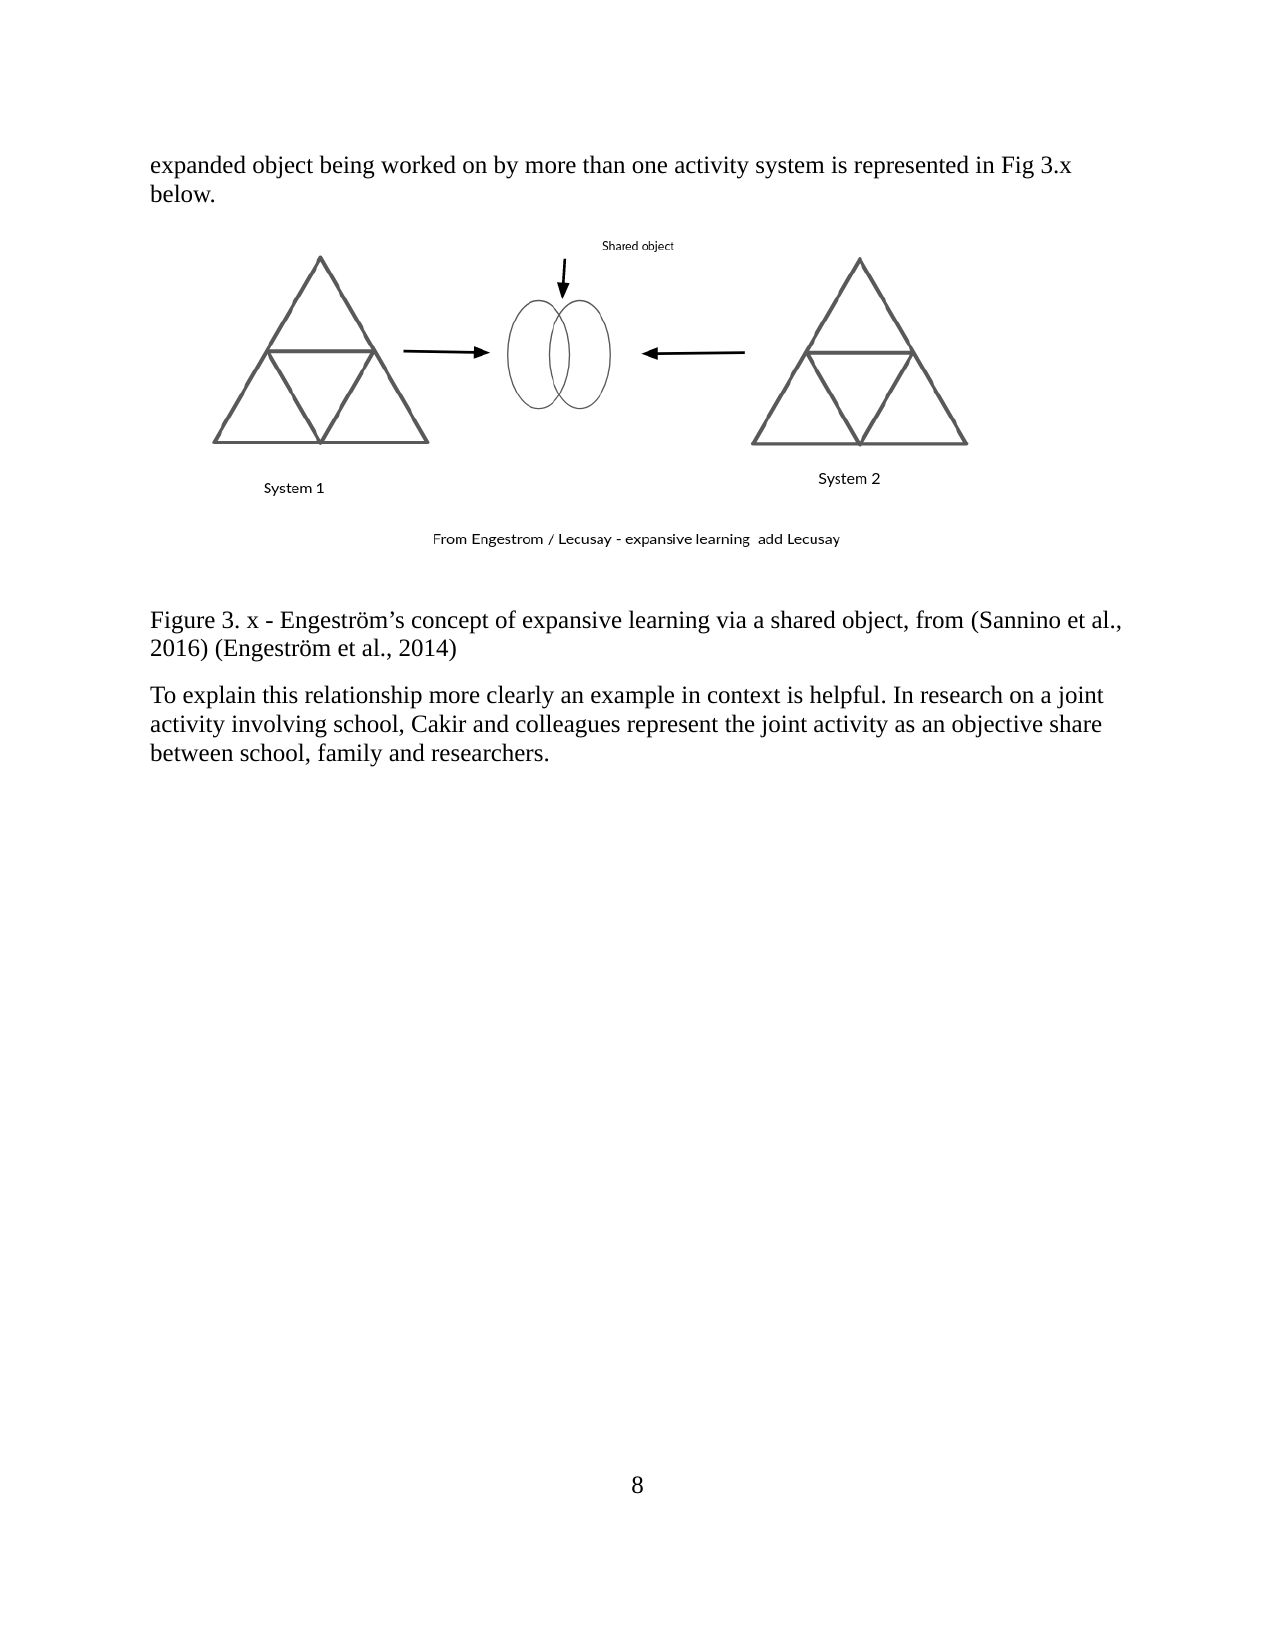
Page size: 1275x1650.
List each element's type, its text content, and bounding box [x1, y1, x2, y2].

text To explain this relationship more clearly an example in context is helpful. In research on a joint activity involving school, Cakir and colleagues represent the joint activity as an objective share between school, family and researchers. [150, 680, 1125, 766]
text Figure 3. x - Engeström’s concept of expansive learning via a shared object, from (Sannino et al., 2016) (Engeström et al., 2014) [150, 605, 1125, 662]
picture [150, 225, 1028, 587]
text expanded object being worked on by more than one activity system is represented in Fig 3.x below. [150, 150, 1125, 207]
